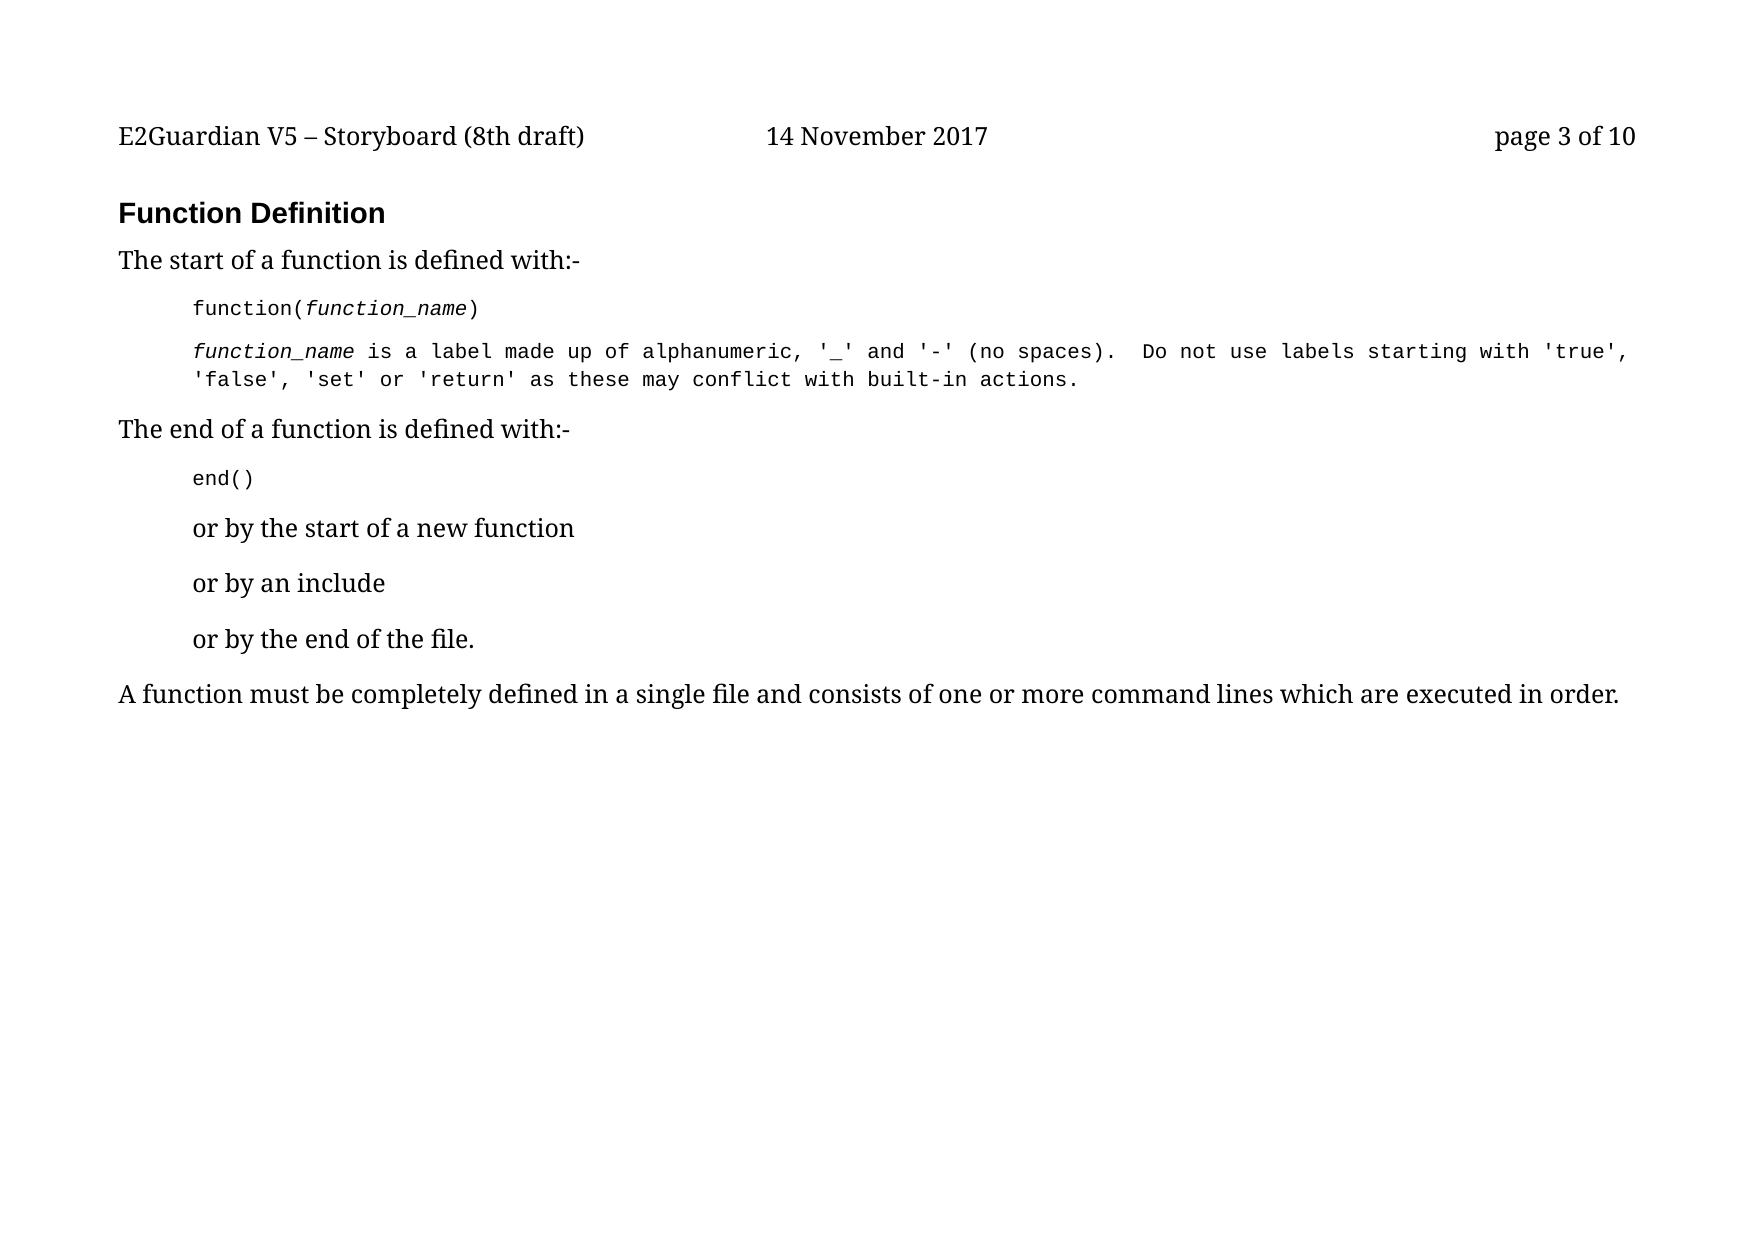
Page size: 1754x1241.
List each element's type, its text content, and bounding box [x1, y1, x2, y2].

text or by the end of the file. [192, 621, 1636, 655]
text The start of a function is defined with:- [118, 242, 1636, 277]
text function_name is a label made up of alphanumeric, '_' and '-' (no spaces). Do not use labels starting with 'true', 'false', 'set' or 'return' as these may conflict with built-in actions. [192, 341, 1636, 393]
text The end of a function is defined with:- [118, 412, 1636, 446]
text or by an include [192, 566, 1636, 600]
text function(function_name) [192, 298, 1636, 322]
text or by the start of a new function [192, 510, 1636, 544]
subtitle Function Definition [118, 196, 1636, 230]
text end() [192, 467, 1636, 491]
text A function must be completely defined in a single file and consists of one or more command lines which are executed in order. [118, 677, 1636, 711]
